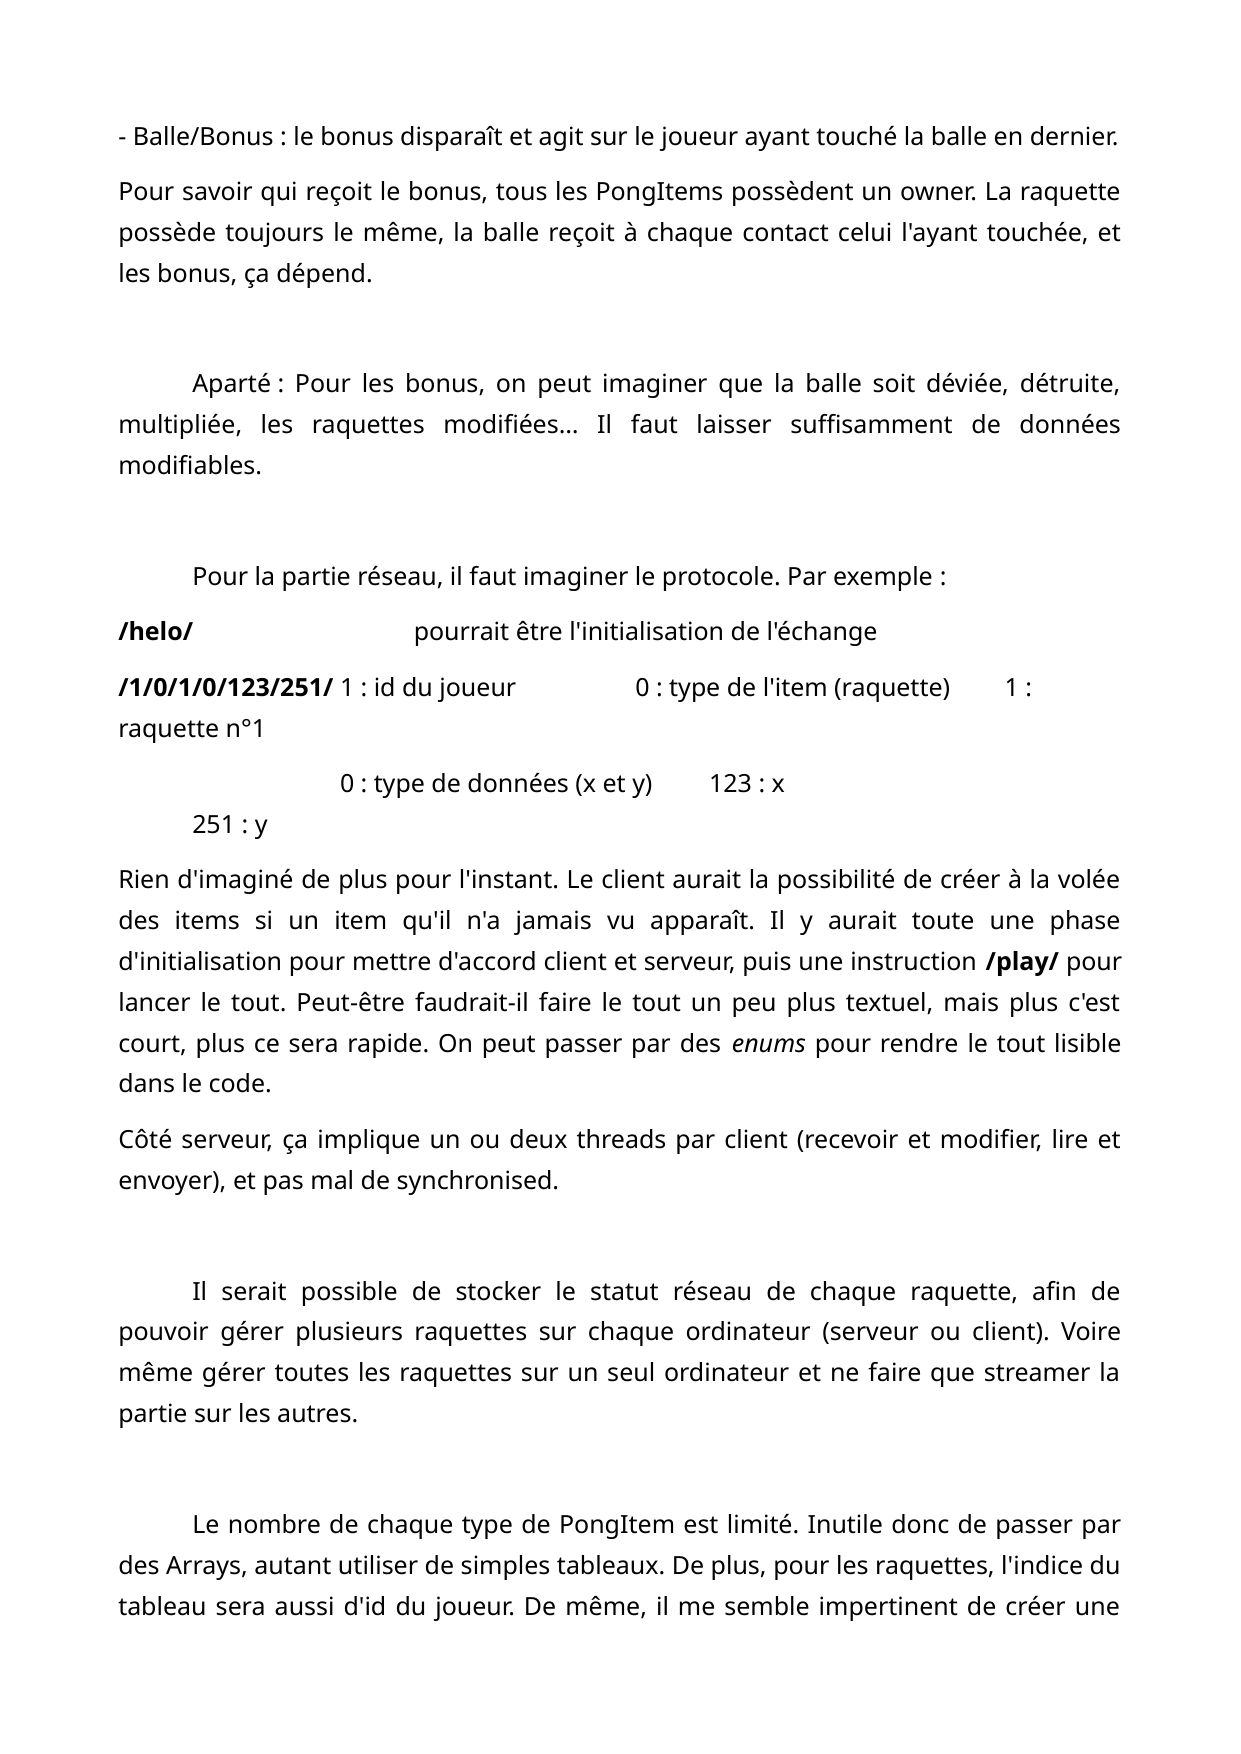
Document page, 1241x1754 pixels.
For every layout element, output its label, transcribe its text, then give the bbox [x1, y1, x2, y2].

text /helo/ pourrait être l'initialisation de l'échange [118, 614, 1122, 648]
text 0 : type de données (x et y) 123 : x 251 : y [118, 766, 1122, 841]
text Pour savoir qui reçoit le bonus, tous les PongItems possèdent un owner. La raquette possède toujours le même, la balle reçoit à chaque contact celui l'ayant touchée, et les bonus, ça dépend. [118, 173, 1122, 289]
text - Balle/Bonus : le bonus disparaît et agit sur le joueur ayant touché la balle en dernier. [118, 118, 1122, 152]
text Aparté : Pour les bonus, on peut imaginer que la balle soit déviée, détruite, multipliée, les raquettes modifiées… Il faut laisser suffisamment de données modifiables. [118, 366, 1122, 482]
text Côté serveur, ça implique un ou deux threads par client (recevoir et modifier, lire et envoyer), et pas mal de synchronised. [118, 1121, 1122, 1196]
text Rien d'imaginé de plus pour l'instant. Le client aurait la possibilité de créer à la volée des items si un item qu'il n'a jamais vu apparaît. Il y aurait toute une phase d'initialisation pour mettre d'accord client et serveur, puis une instruction /play/ pour lancer le tout. Peut-être faudrait-il faire le tout un peu plus textuel, mais plus c'est court, plus ce sera rapide. On peut passer par des enums pour rendre le tout lisible dans le code. [118, 862, 1122, 1100]
text Le nombre de chaque type de PongItem est limité. Inutile donc de passer par des Arrays, autant utiliser de simples tableaux. De plus, pour les raquettes, l'indice du tableau sera aussi d'id du joueur. De même, il me semble impertinent de créer une [118, 1506, 1122, 1622]
text Pour la partie réseau, il faut imaginer le protocole. Par exemple : [118, 558, 1122, 593]
text /1/0/1/0/123/251/ 1 : id du joueur 0 : type de l'item (raquette) 1 : raquette n°1 [118, 669, 1122, 744]
text Il serait possible de stocker le statut réseau de chaque raquette, afin de pouvoir gérer plusieurs raquettes sur chaque ordinateur (serveur ou client). Voire même gérer toutes les raquettes sur un seul ordinateur et ne faire que streamer la partie sur les autres. [118, 1273, 1122, 1430]
